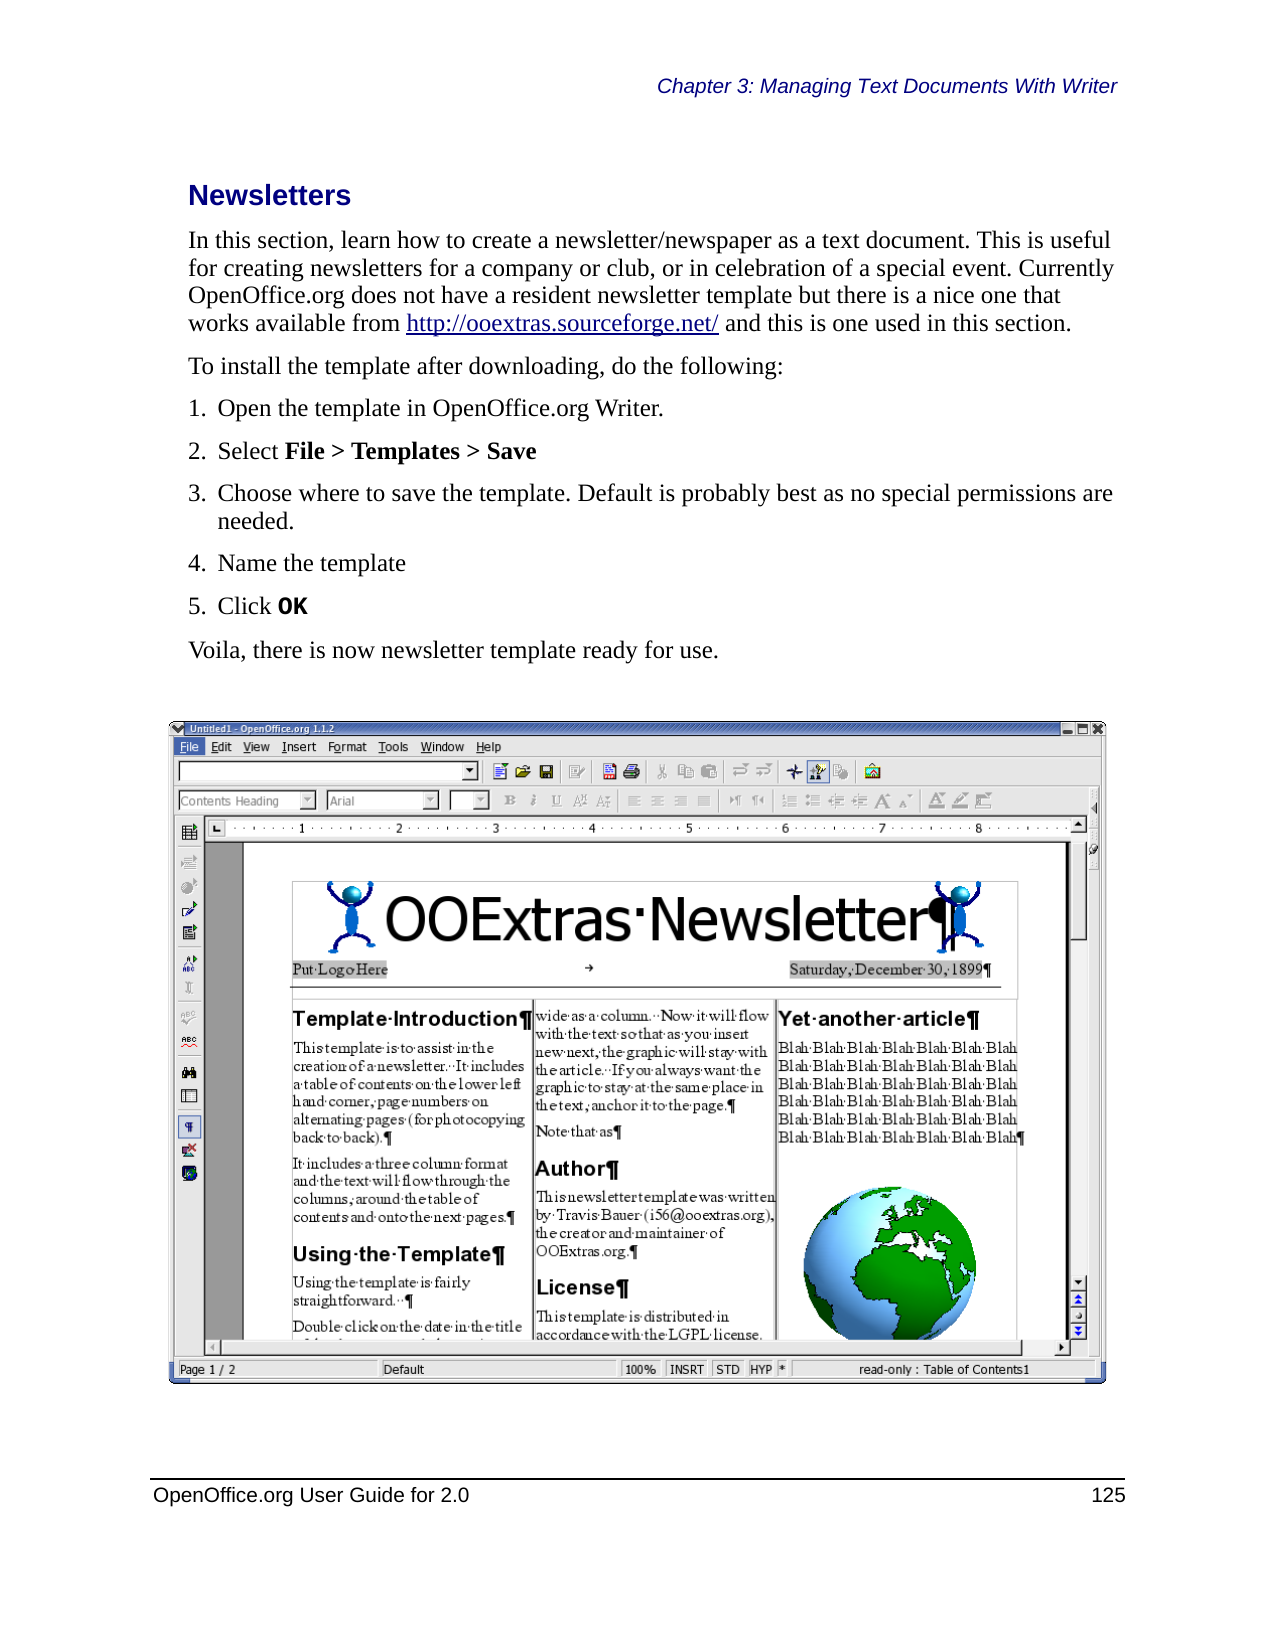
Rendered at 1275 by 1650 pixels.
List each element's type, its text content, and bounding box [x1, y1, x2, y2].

picture [168, 721, 1107, 1384]
list Click OK [188, 592, 1125, 622]
list Open the template in OpenOffice.org Writer. [188, 394, 1125, 422]
list Select File > Templates > Save [188, 437, 1125, 464]
list Choose where to save the template. Default is probably best as no special permissions are needed. [188, 479, 1125, 535]
subtitle Newsletters [188, 179, 1125, 211]
list Name the template [188, 549, 1125, 577]
text To install the template after downloading, do the following: [188, 352, 1125, 379]
text Voila, there is now newsletter template ready for use. [188, 637, 1125, 664]
text In this section, learn how to create a newsletter/newspaper as a text document. This is useful for creating newsletters for a company or club, or in celebration of a special event. Currently OpenOffice.org does not have a resident newsletter template but there is a nice one that works available from http://ooextras.sourceforge.net/ and this is one used in this section. [188, 226, 1125, 337]
